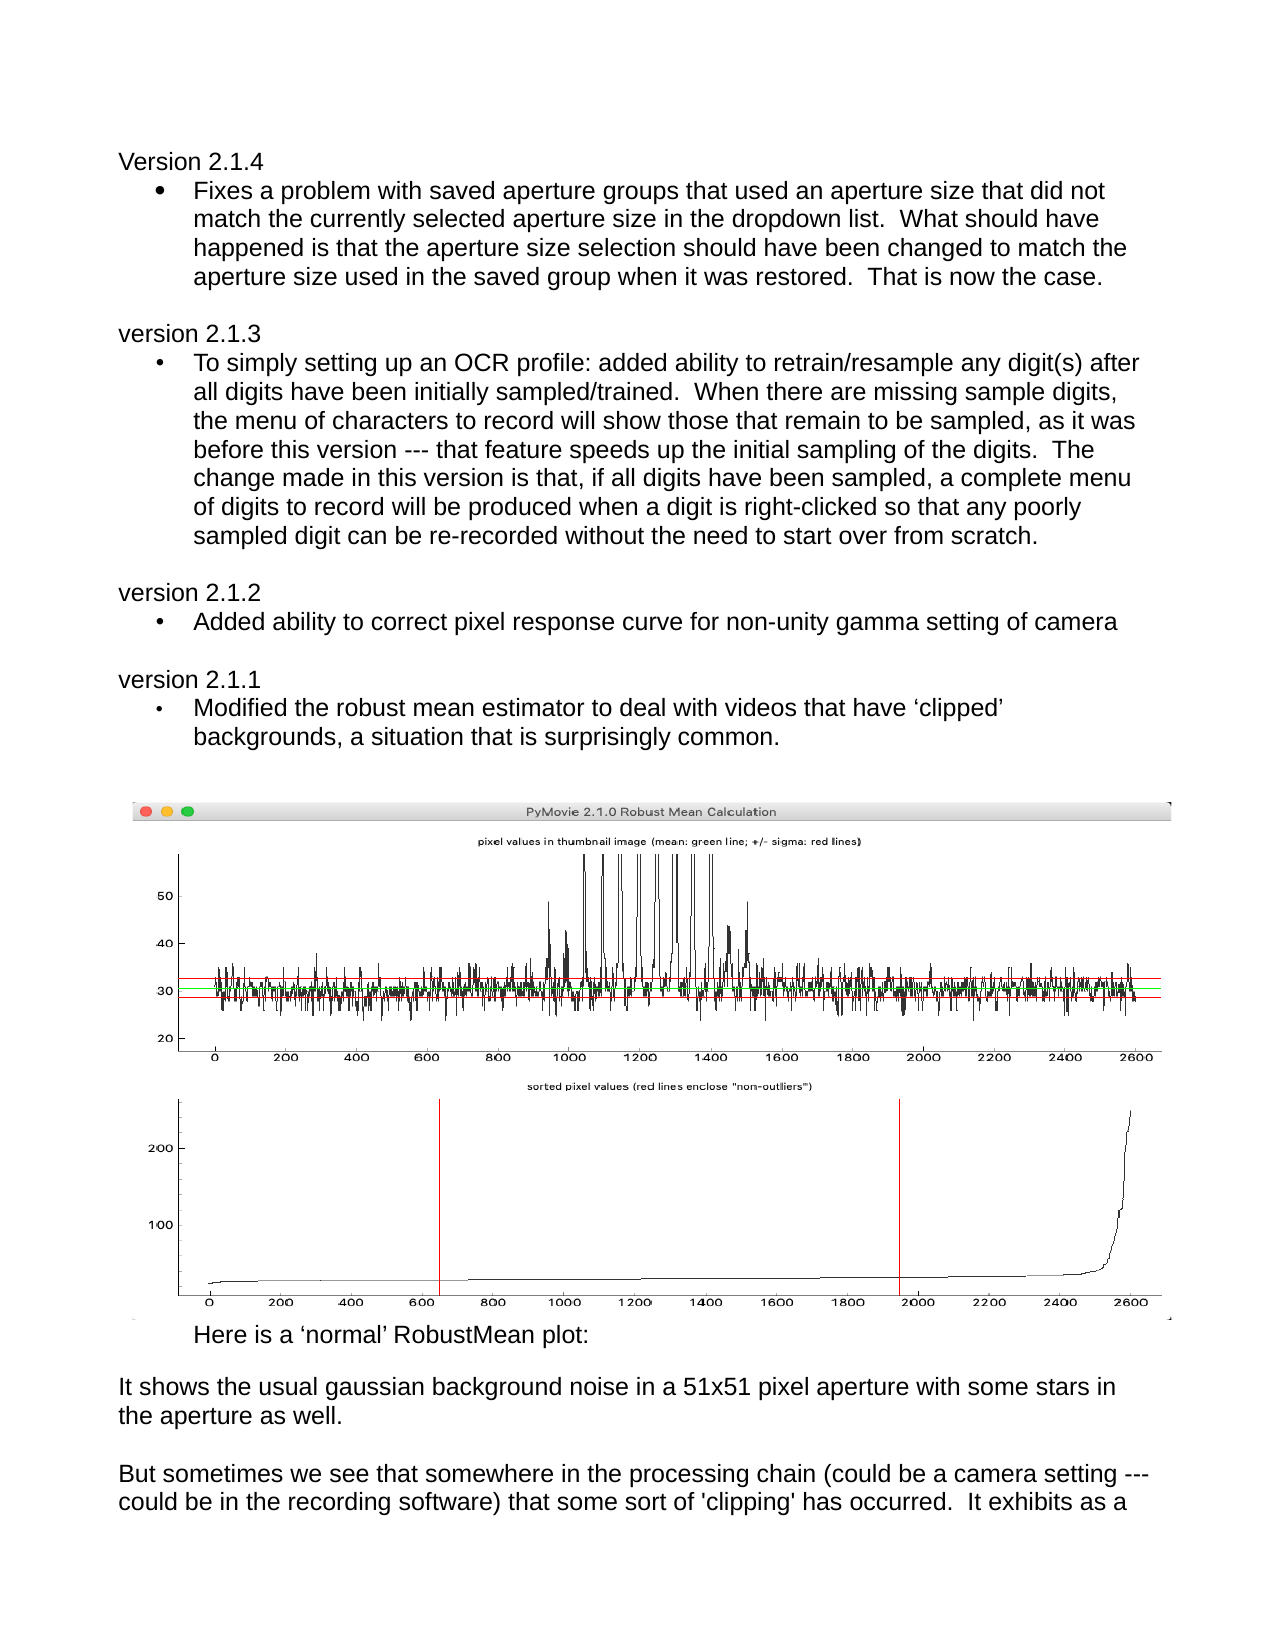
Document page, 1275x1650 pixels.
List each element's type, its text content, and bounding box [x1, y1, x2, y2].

text version 2.1.3 [118, 319, 1157, 348]
list To simply setting up an OCR profile: added ability to retrain/resample any digit(s) after all digits have been initially sampled/trained. When there are missing sample digits, the menu of characters to record will show those that remain to be sampled, as it was before this version --- that feature speeds up the initial sampling of the digits. The change made in this version is that, if all digits have been sampled, a complete menu of digits to record will be produced when a digit is right-clicked so that any poorly sampled digit can be re-recorded without the need to start over from scratch. [156, 348, 1157, 578]
text It shows the usual gaussian background noise in a 51x51 pixel aperture with some stars in the aperture as well. But sometimes we see that somewhere in the processing chain (could be a camera setting --- could be in the recording software) that some sort of 'clipping' has occurred. It exhibits as a [118, 1372, 1157, 1516]
text version 2.1.2 [118, 578, 1157, 607]
list [156, 118, 1157, 147]
list Fixes a problem with saved aperture groups that used an aperture size that did not match the currently selected aperture size in the dropdown list. What should have happened is that the aperture size selection should have been changed to match the aperture size used in the saved group when it was restored. That is now the case. [156, 176, 1157, 319]
list Added ability to correct pixel response curve for non-unity gamma setting of camera [156, 607, 1157, 636]
picture [132, 802, 1172, 1320]
text Version 2.1.4 [118, 147, 1157, 176]
list Here is a ‘normal’ RobustMean plot: [156, 1320, 1157, 1372]
text version 2.1.1 [118, 665, 1157, 693]
list Modified the robust mean estimator to deal with videos that have ‘clipped’ backgrounds, a situation that is surprisingly common. [156, 693, 1157, 802]
